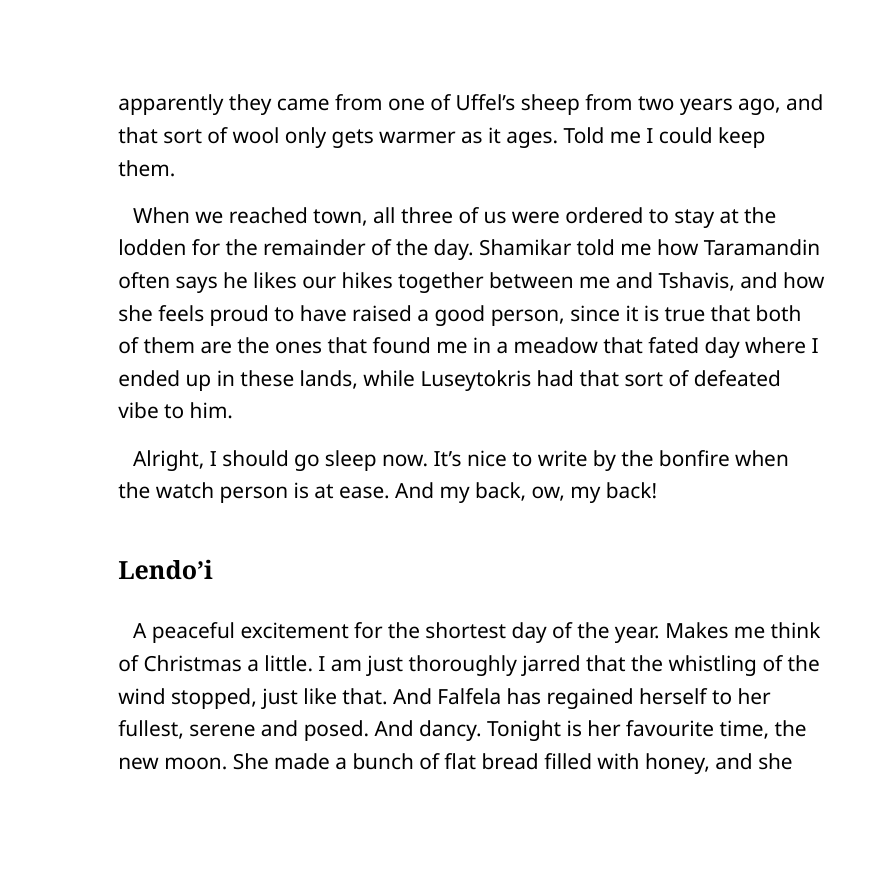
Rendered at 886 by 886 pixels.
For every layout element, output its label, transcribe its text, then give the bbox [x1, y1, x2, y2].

text A peaceful excitement for the shortest day of the year. Makes me think of Christmas a little. I am just thoroughly jarred that the whistling of the wind stopped, just like that. And Falfela has regained herself to her fullest, serene and posed. And dancy. Tonight is her favourite time, the new moon. She made a bunch of flat bread filled with honey, and she [118, 617, 827, 775]
text When we reached town, all three of us were ordered to stay at the lodden for the remainder of the day. Shamikar told me how Taramandin often says he likes our hikes together between me and Tshavis, and how she feels proud to have raised a good person, since it is true that both of them are the ones that found me in a meadow that fated day where I ended up in these lands, while Luseytokris had that sort of defeated vibe to him. [118, 201, 827, 425]
subtitle Lendo’i [118, 553, 827, 587]
text apparently they came from one of Uffel’s sheep from two years ago, and that sort of wool only gets warmer as it ages. Told me I could keep them. [118, 88, 827, 182]
text Alright, I should go sleep now. It’s nice to write by the bonfire when the watch person is at ease. And my back, ow, my back! [118, 444, 827, 505]
